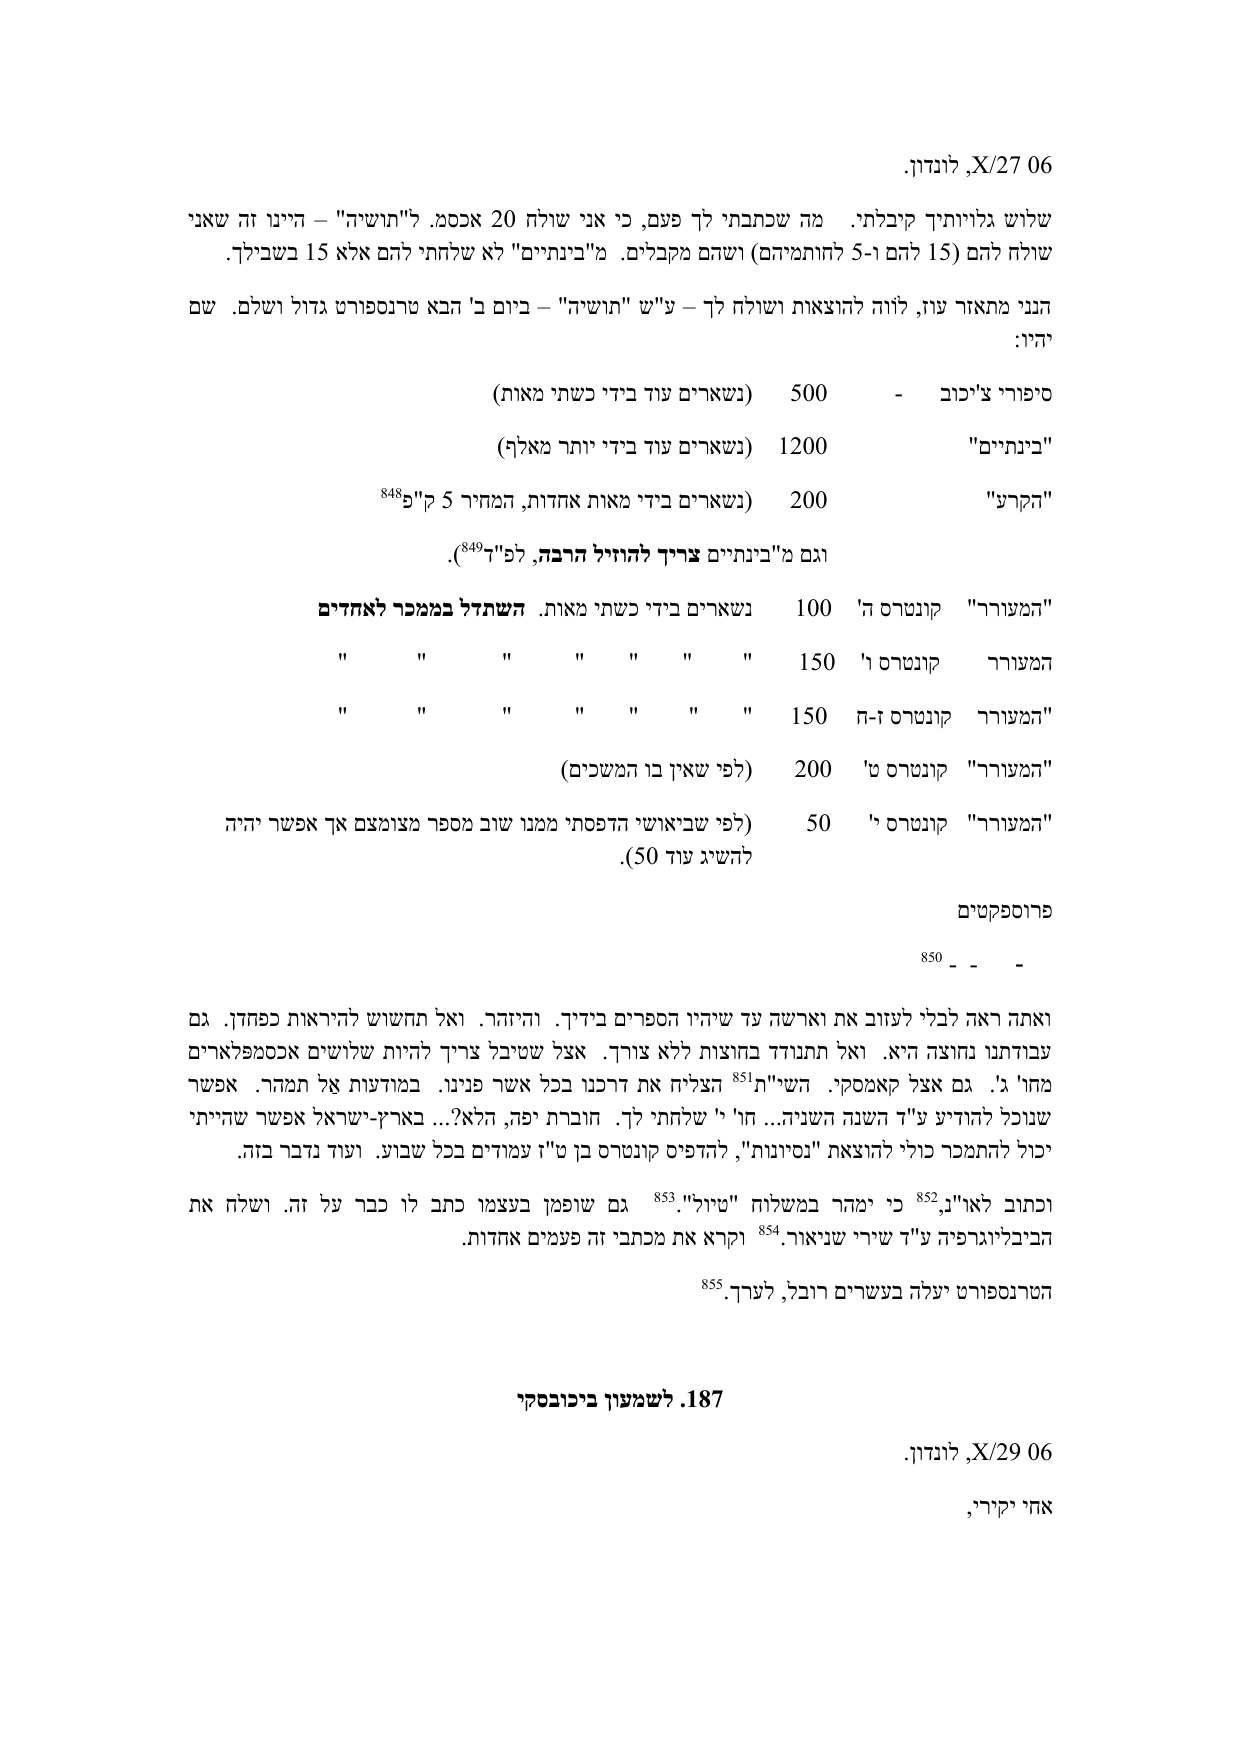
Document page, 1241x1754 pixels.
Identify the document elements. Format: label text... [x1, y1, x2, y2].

text הנני מתאזר עוז, לוֹוה להוצאות ושולח לך – ע"ש "תושיה" – ביום ב' הבא טרנספורט גדול ושלם. שם יהיו: [187, 291, 1053, 352]
text "המעורר קונטרס ז-ח 150 " " " " " " " [187, 701, 1053, 729]
text להשיג עוד 50). [187, 841, 1053, 870]
text אחי יקירי, [187, 1491, 1053, 1520]
text "המעורר" קונטרס י' 50 (לפי שביאושי הדפסתי ממנו שוב מספר מצומצם אך אפשר יהיה [187, 808, 1053, 837]
text "בינתיים" 1200 (נשארים עוד בידי יותר מאלף) [187, 431, 1053, 460]
text סיפורי צ'יכוב - 500 (נשארים עוד בידי כשתי מאות) [187, 378, 1053, 406]
text "הקרע" 200 (נשארים בידי מאות אחדות, המחיר 5 ק"פ [187, 485, 1053, 514]
text המעורר קונטרס ו' 150 " " " " " " " [187, 647, 1053, 676]
text הטרנספורט יעלה בעשרים רובל, לערך. [187, 1276, 1053, 1305]
text וגם מ"בינתיים צריך להוזיל הרבה, לפ"ד). [187, 539, 1053, 568]
text פרוספקטים [187, 895, 1053, 924]
list - - [187, 949, 1015, 978]
text 06 X/29, לונדון. [187, 1437, 1053, 1466]
text וכתוב לאו"נ, כי ימהר במשלוח "טיול". גם שופמן בעצמו כתב לו כבר על זה. ושלח את הביבליוגרפיה ע"ד שירי שניאור. וקרא את מכתבי זה פעמים אחדות. [187, 1189, 1053, 1251]
text ואתה ראה לבלי לעזוב את וארשה עד שיהיו הספרים בידיך. והיזהר. ואל תחשוש להיראות כפחדן. גם עבודתנו נחוצה היא. ואל תתנודד בחוצות ללא צורך. אצל שטיבל צריך להיות שלושים אכסמפּלארים מחו' ג'. גם אצל קאמסקי. השי"ת הצליח את דרכנו בכל אשר פנינו. במודעות אַל תמהר. אפשר שנוכל להודיע ע"ד השנה השניה... חו' י' שלחתי לך. חוברת יפה, הלא?... בארץ-ישראל אפשר שהייתי יכול להתמכר כולי להוצאת "נסיונות", להדפיס קונטרס בן ט"ז עמודים בכל שבוע. ועוד נדבר בזה. [187, 1003, 1053, 1164]
text שלוש גלויותיך קיבלתי. מה שכתבתי לך פעם, כי אני שולח 20 אכסמ. ל"תושיה" – היינו זה שאני שולח להם (15 להם ו-5 לחותמיהם) ושהם מקבלים. מ"בינתיים" לא שלחתי להם אלא 15 בשבילך. [187, 204, 1053, 266]
text "המעורר" קונטרס ה' 100 נשארים בידי כשתי מאות. השתדל בממכר לאחדים [187, 593, 1053, 622]
text 06 X/27, לונדון. [187, 150, 1053, 179]
text 187. לשמעון ביכובסקי [187, 1384, 1053, 1412]
text "המעורר" קונטרס ט' 200 (לפי שאין בו המשכים) [187, 754, 1053, 783]
